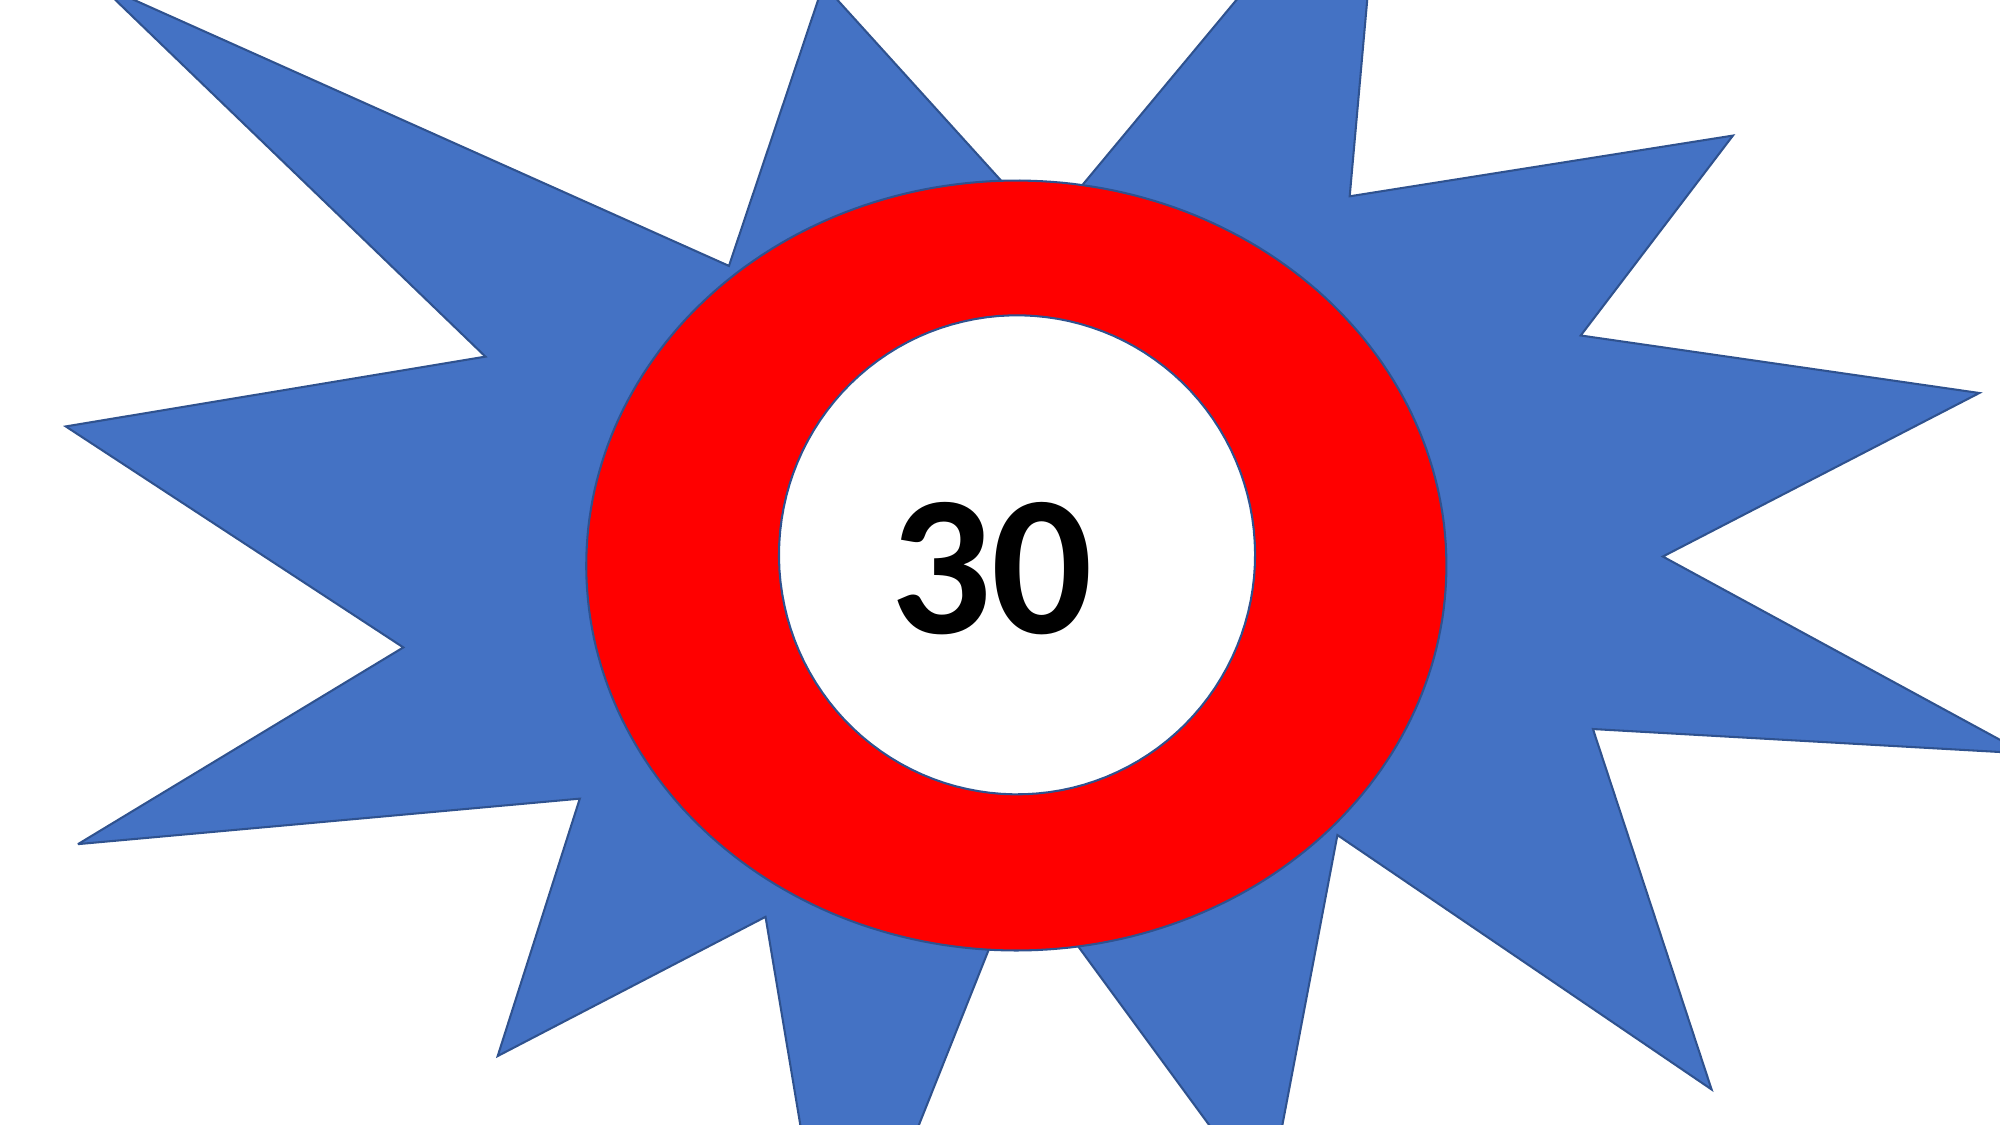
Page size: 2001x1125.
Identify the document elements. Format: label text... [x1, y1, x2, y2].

picture [1582, 143, 1729, 356]
picture [271, 0, 817, 265]
picture [271, 151, 483, 392]
picture [920, 947, 1208, 1125]
text_box 30 [875, 426, 1193, 684]
picture [1283, 730, 1729, 1125]
picture [271, 799, 800, 1125]
picture [271, 562, 402, 726]
text_box [65, 0, 2000, 1125]
picture [1350, 0, 1729, 196]
picture [839, 0, 1235, 184]
picture [1664, 523, 1729, 591]
